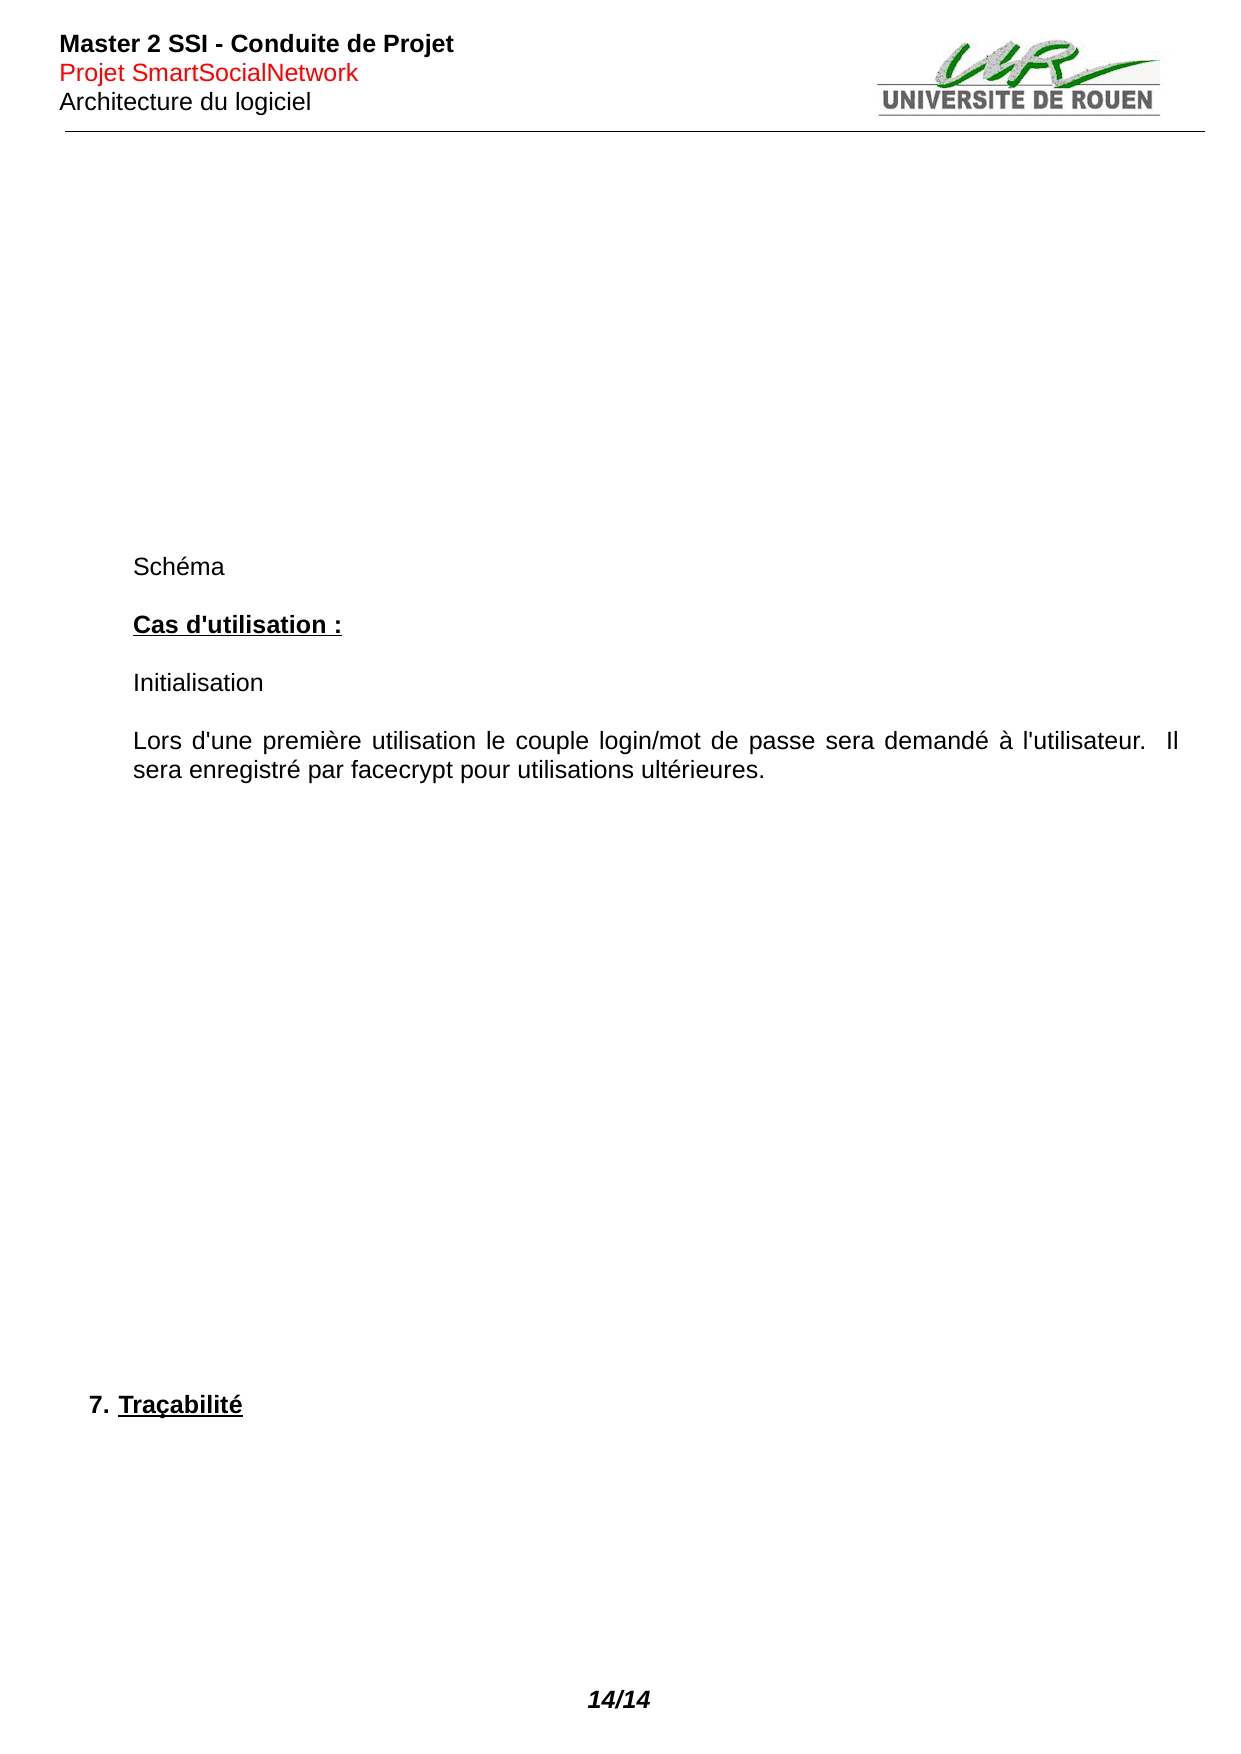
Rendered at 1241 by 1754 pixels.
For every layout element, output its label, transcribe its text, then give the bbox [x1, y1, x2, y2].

picture [872, 32, 1170, 118]
text Lors d'une première utilisation le couple login/mot de passe sera demandé à l'utilisateur. Il sera enregistré par facecrypt pour utilisations ultérieures. [133, 726, 1181, 784]
text Schéma [133, 552, 1181, 581]
subtitle Traçabilité [89, 1390, 1181, 1419]
text Initialisation [133, 668, 1181, 697]
text Cas d'utilisation : [133, 610, 1181, 639]
